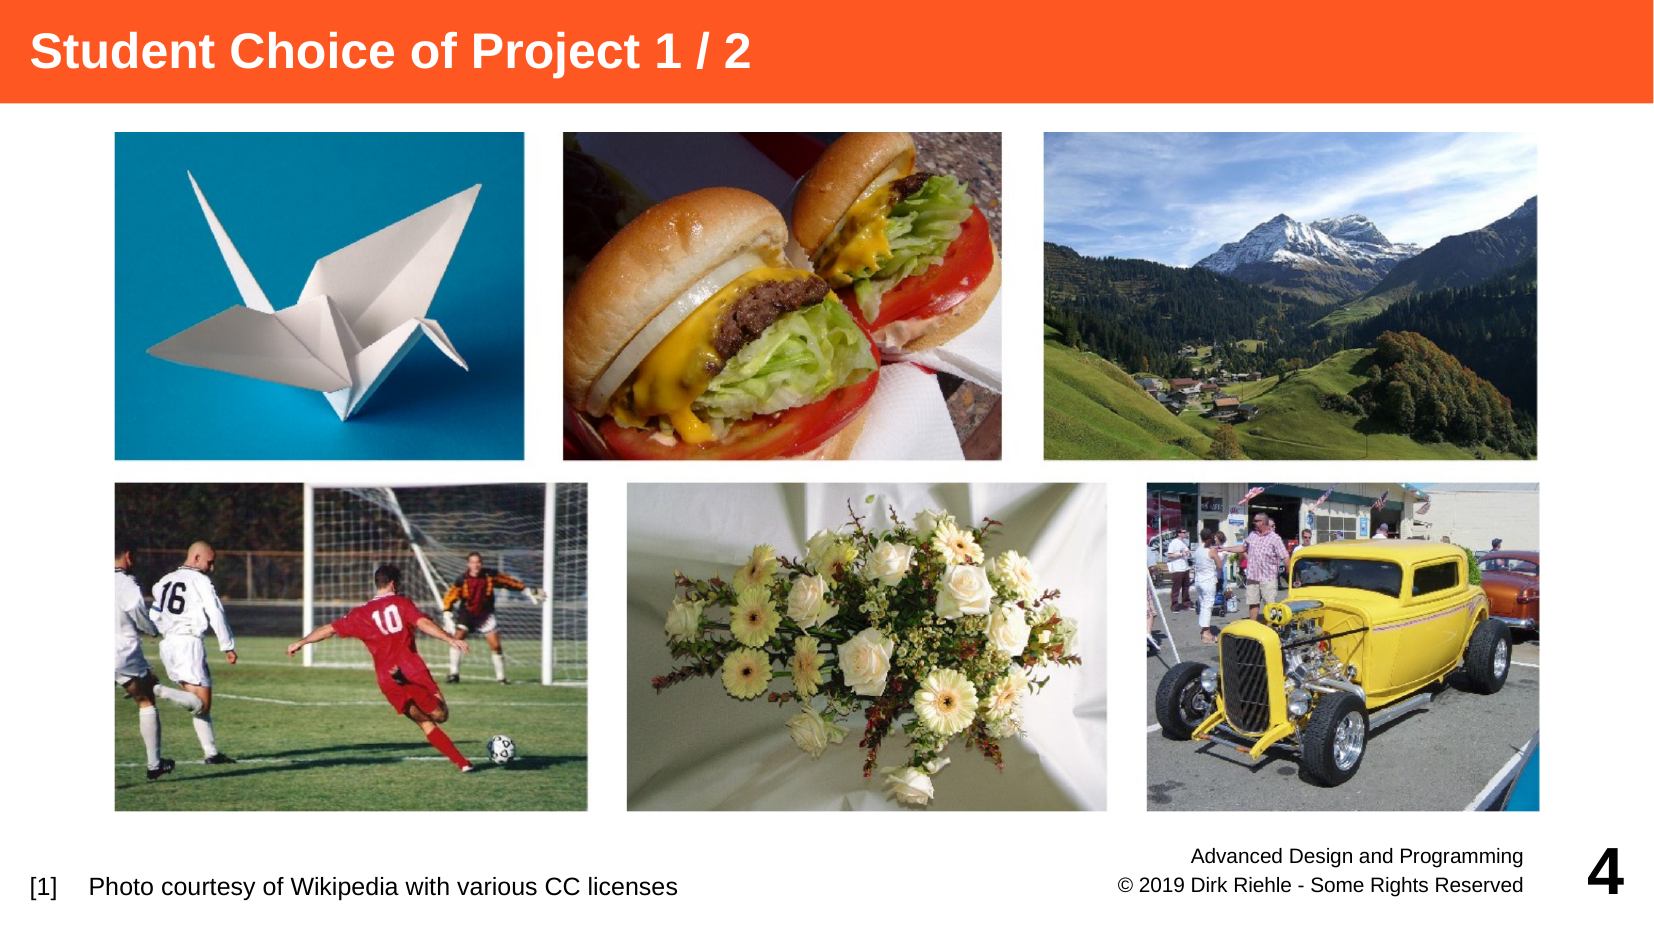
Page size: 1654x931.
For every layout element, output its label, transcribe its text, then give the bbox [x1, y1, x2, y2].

picture [114, 132, 1540, 813]
text_box [1] Photo courtesy of Wikipedia with various CC licenses [0, 693, 1182, 931]
title Student Choice of Project 1 / 2 [0, 0, 1654, 104]
